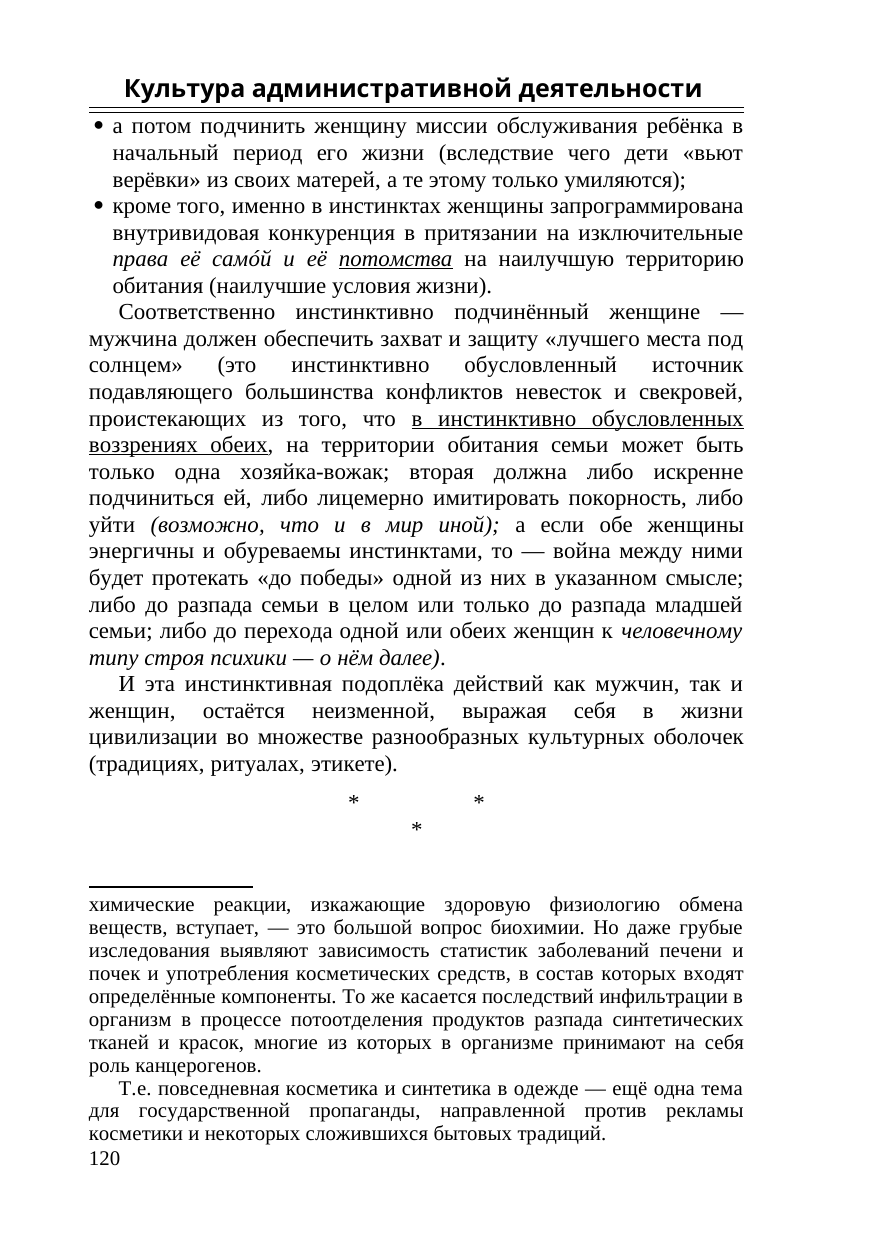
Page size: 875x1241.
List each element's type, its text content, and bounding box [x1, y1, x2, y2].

list Т.е. повседневная косметика и синтетика в одежде — ещё одна тема для государственной пропаганды, направленной против рекламы косметики и некоторых сложившихся бытовых традиций. [89, 1077, 744, 1145]
text * * * [89, 789, 744, 842]
list химические реакции, изкажающие здоровую физиологию обмена веществ, вступает, — это большой вопрос биохимии. Но даже грубые изследования выявляют зависимость статистик заболеваний печени и почек и употребления косметических средств, в состав которых входят определённые компоненты. То же касается последствий инфильтрации в организм в процессе потоотделения продуктов разпада синтетических тканей и красок, многие из которых в организме принимают на себя роль канцерогенов. [89, 893, 744, 1077]
text И эта инстинктивная подоплёка действий как мужчин, так и женщин, остаётся неизменной, выражая себя в жизни цивилизации во множестве разнообразных культурных оболочек (традициях, ритуалах, этикете). [89, 670, 744, 776]
text Соответственно инстинктивно подчинённый женщине — мужчина должен обеспечить захват и защиту «лучшего места под солнцем» (это инстинктивно обусловленный источник подавляющего большинства конфликтов невесток и свекровей, проистекающих из того, что в инстинктивно обусловленных воззрениях обеих, на территории обитания семьи может быть только одна хозяйка-вожак; вторая должна либо искренне подчиниться ей, либо лицемерно имитировать покорность, либо уйти (возможно, что и в мир иной); а если обе женщины энергичны и обуреваемы инстинктами, то — война между ними будет протекать «до победы» одной из них в указанном смысле; либо до разпада семьи в целом или только до разпада младшей семьи; либо до перехода одной или обеих женщин к человечному типу строя психики — о нём далее). [89, 298, 744, 670]
list а потом подчинить женщину миссии обслуживания ребёнка в начальный период его жизни (вследствие чего дети «вьют верёвки» из своих матерей, а те этому только умиляются); [94, 113, 744, 192]
list кроме того, именно в инстинктах женщины запрограммирована внутривидовая конкуренция в притязании на изключительные права её самóй и её потомства на наилучшую территорию обитания (наилучшие условия жизни). [94, 192, 744, 298]
